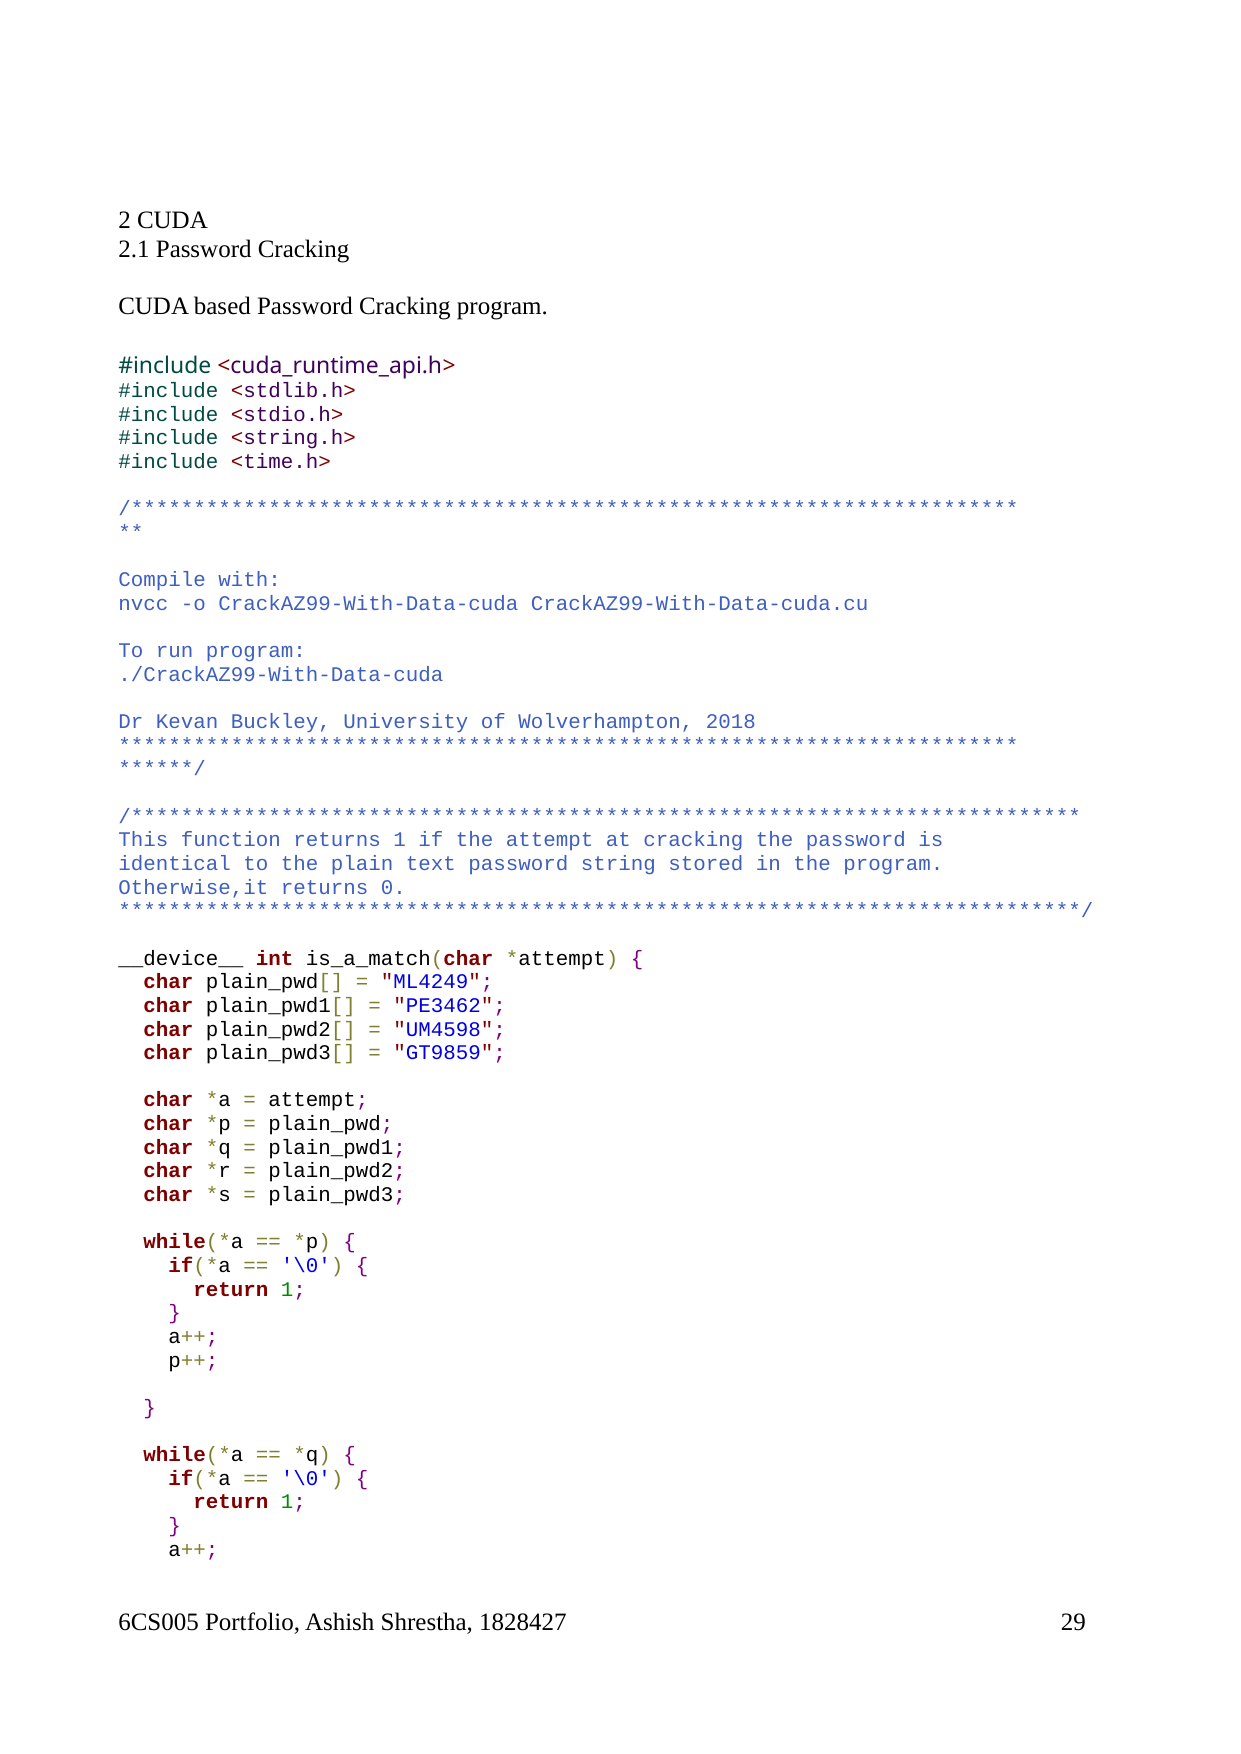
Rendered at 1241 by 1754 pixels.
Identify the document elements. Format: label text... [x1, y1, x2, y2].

text return 1; [118, 1491, 1122, 1515]
text *****************************************************************************/ [118, 900, 1122, 924]
text To run program: [118, 640, 1122, 664]
text char plain_pwd3[] = "GT9859"; [118, 1042, 1122, 1066]
text if(*a == '\0') { [118, 1468, 1122, 1491]
text char *q = plain_pwd1; [118, 1137, 1122, 1160]
text nvcc -o CrackAZ99-With-Data-cuda CrackAZ99-With-Data-cuda.cu [118, 593, 1122, 617]
text char plain_pwd[] = "ML4249"; [118, 971, 1122, 995]
text #include <string.h> [118, 427, 1122, 451]
text ./CrackAZ99-With-Data-cuda [118, 664, 1122, 687]
text } [118, 1515, 1122, 1539]
text ** [118, 522, 1122, 546]
text #include <stdlib.h> [118, 380, 1122, 404]
text Otherwise,it returns 0. [118, 877, 1122, 900]
text a++; [118, 1326, 1122, 1349]
text char *a = attempt; [118, 1089, 1122, 1113]
text This function returns 1 if the attempt at cracking the password is [118, 829, 1122, 853]
text #include <stdio.h> [118, 404, 1122, 427]
text ************************************************************************ [118, 735, 1122, 758]
text #include <time.h> [118, 451, 1122, 475]
text 2 CUDA [118, 205, 1122, 234]
text 2.1 Password Cracking [118, 234, 1122, 263]
text Dr Kevan Buckley, University of Wolverhampton, 2018 [118, 711, 1122, 735]
text } [118, 1302, 1122, 1326]
text char *p = plain_pwd; [118, 1113, 1122, 1137]
text #include <cuda_runtime_api.h> [118, 349, 1122, 380]
text } [118, 1397, 1122, 1421]
text Compile with: [118, 569, 1122, 593]
text if(*a == '\0') { [118, 1255, 1122, 1279]
text a++; [118, 1539, 1122, 1562]
text char plain_pwd1[] = "PE3462"; [118, 995, 1122, 1018]
text while(*a == *p) { [118, 1231, 1122, 1255]
text char plain_pwd2[] = "UM4598"; [118, 1018, 1122, 1042]
text while(*a == *q) { [118, 1444, 1122, 1468]
text identical to the plain text password string stored in the program. [118, 853, 1122, 877]
text char *s = plain_pwd3; [118, 1184, 1122, 1208]
text p++; [118, 1349, 1122, 1373]
text return 1; [118, 1279, 1122, 1302]
text /**************************************************************************** [118, 806, 1122, 829]
text ******/ [118, 758, 1122, 782]
text CUDA based Password Cracking program. [118, 291, 1122, 320]
text /*********************************************************************** [118, 498, 1122, 522]
text char *r = plain_pwd2; [118, 1160, 1122, 1184]
text __device__ int is_a_match(char *attempt) { [118, 948, 1122, 971]
